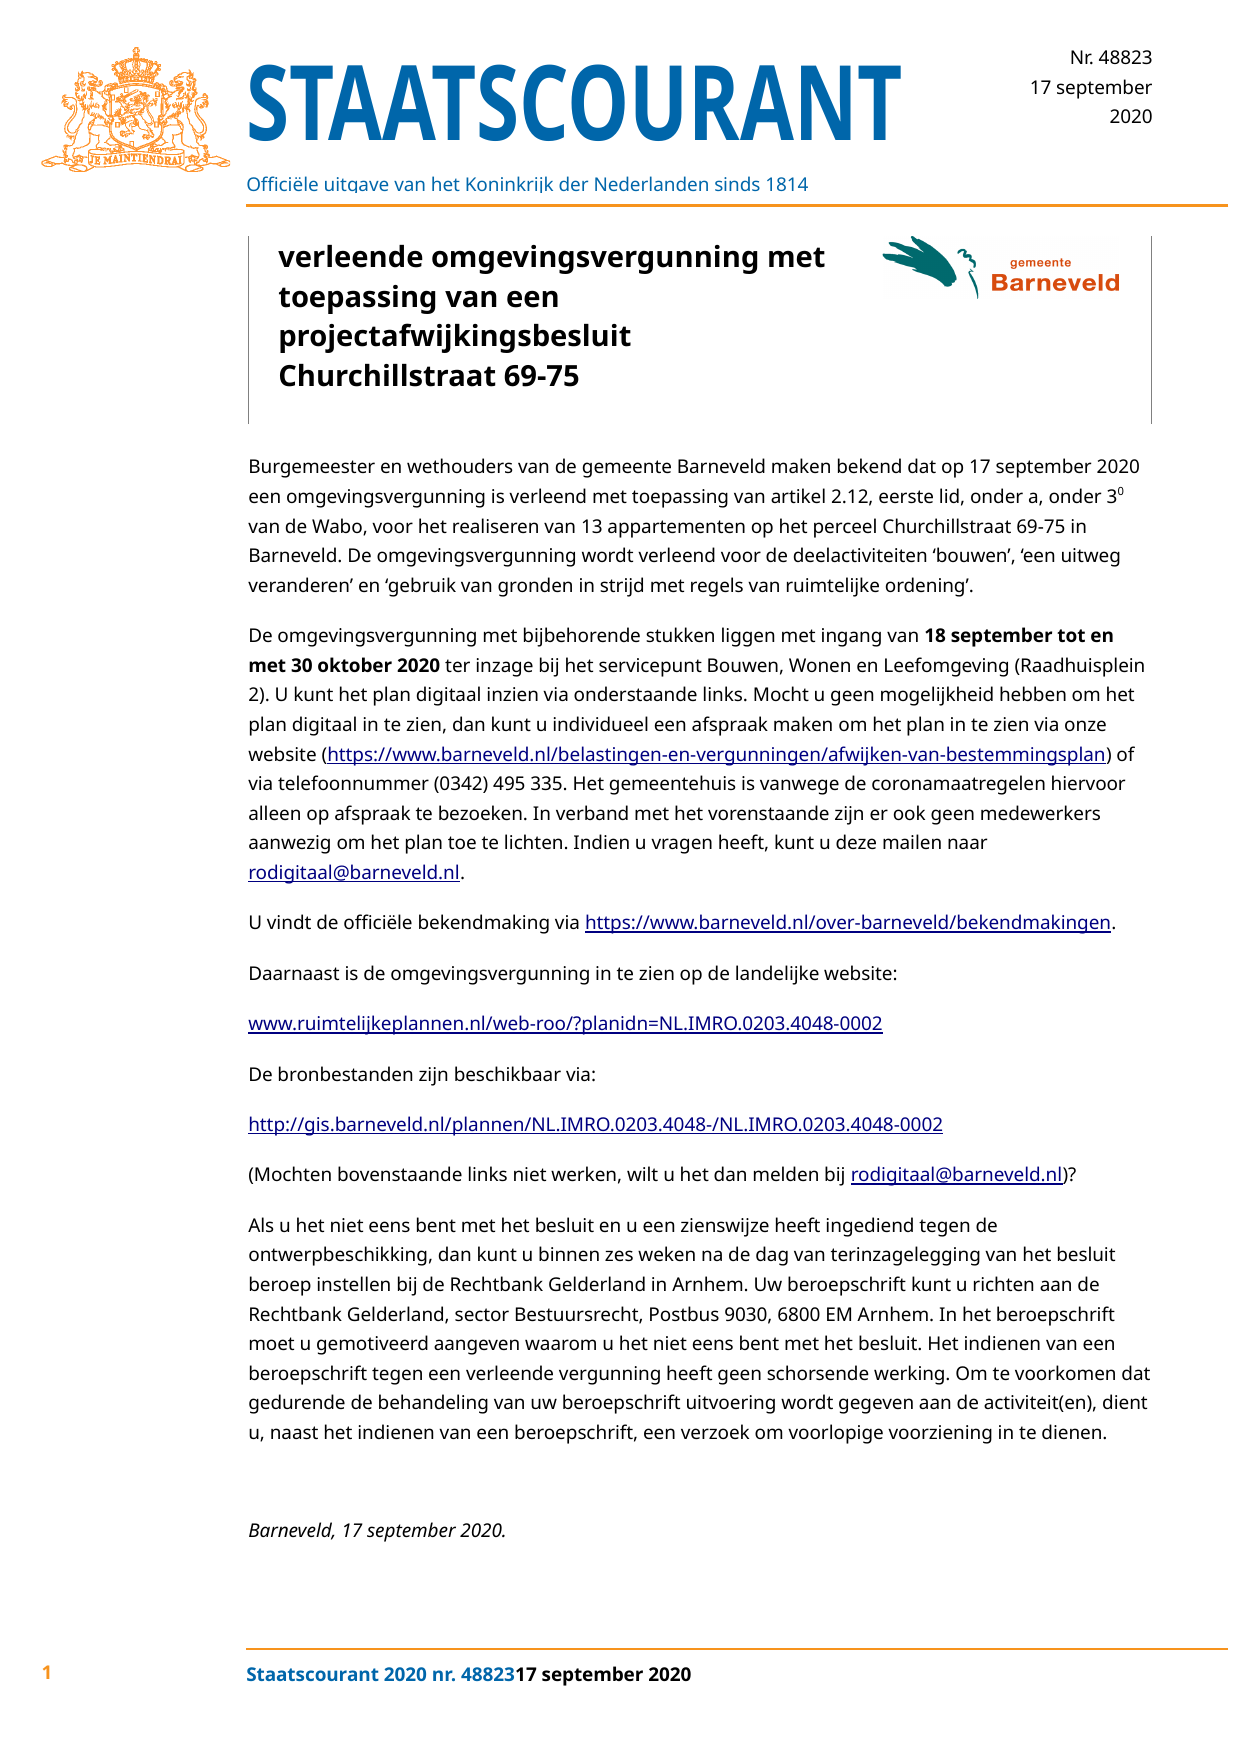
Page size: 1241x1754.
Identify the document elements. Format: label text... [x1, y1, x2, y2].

text Barneveld, 17 september 2020. [248, 1517, 1152, 1543]
picture [41, 47, 231, 172]
text www.ruimtelijkeplannen.nl/web-roo/?planidn=NL.IMRO.0203.4048-0002 [248, 1010, 1152, 1036]
table_header verleende omgevingsvergunning met toepassing van een projectafwijkingsbesluit Churchillstraat 69-75 [249, 236, 850, 424]
picture [882, 236, 1119, 299]
text http://gis.barneveld.nl/plannen/NL.IMRO.0203.4048-/NL.IMRO.0203.4048-0002 [248, 1111, 1152, 1137]
text (Mochten bovenstaande links niet werken, wilt u het dan melden bij rodigitaal@barneveld.nl)? [248, 1162, 1152, 1187]
text Burgemeester en wethouders van de gemeente Barneveld maken bekend dat op 17 september 2020 een omgevingsvergunning is verleend met toepassing van artikel 2.12, eerste lid, onder a, onder 30 van de Wabo, voor het realiseren van 13 appartementen op het perceel Churchillstraat 69-75 in Barneveld. De omgevingsvergunning wordt verleend voor de deelactiviteiten ‘bouwen’, ‘een uitweg veranderen’ en ‘gebruik van gronden in strijd met regels van ruimtelijke ordening’. [248, 454, 1152, 598]
text U vindt de officiële bekendmaking via https://www.barneveld.nl/over-barneveld/bekendmakingen. [248, 909, 1152, 935]
text De bronbestanden zijn beschikbaar via: [248, 1061, 1152, 1086]
table_header [850, 236, 1151, 424]
text De omgevingsvergunning met bijbehorende stukken liggen met ingang van 18 september tot en met 30 oktober 2020 ter inzage bij het servicepunt Bouwen, Wonen en Leefomgeving (Raadhuisplein 2). U kunt het plan digitaal inzien via onderstaande links. Mocht u geen mogelijkheid hebben om het plan digitaal in te zien, dan kunt u individueel een afspraak maken om het plan in te zien via onze website (https://www.barneveld.nl/belastingen-en-vergunningen/afwijken-van-bestemmingsplan) of via telefoonnummer (0342) 495 335. Het gemeentehuis is vanwege de coronamaatregelen hiervoor alleen op afspraak te bezoeken. In verband met het vorenstaande zijn er ook geen medewerkers aanwezig om het plan toe te lichten. Indien u vragen heeft, kunt u deze mailen naar rodigitaal@barneveld.nl. [248, 622, 1152, 885]
text Als u het niet eens bent met het besluit en u een zienswijze heeft ingediend tegen de ontwerpbeschikking, dan kunt u binnen zes weken na de dag van terinzagelegging van het besluit beroep instellen bij de Rechtbank Gelderland in Arnhem. Uw beroepschrift kunt u richten aan de Rechtbank Gelderland, sector Bestuursrecht, Postbus 9030, 6800 EM Arnhem. In het beroepschrift moet u gemotiveerd aangeven waarom u het niet eens bent met het besluit. Het indienen van een beroepschrift tegen een verleende vergunning heeft geen schorsende werking. Om te voorkomen dat gedurende de behandeling van uw beroepschrift uitvoering wordt gegeven aan de activiteit(en), dient u, naast het indienen van een beroepschrift, een verzoek om voorlopige voorziening in te dienen. [248, 1212, 1152, 1445]
text Daarnaast is de omgevingsvergunning in te zien op de landelijke website: [248, 960, 1152, 986]
